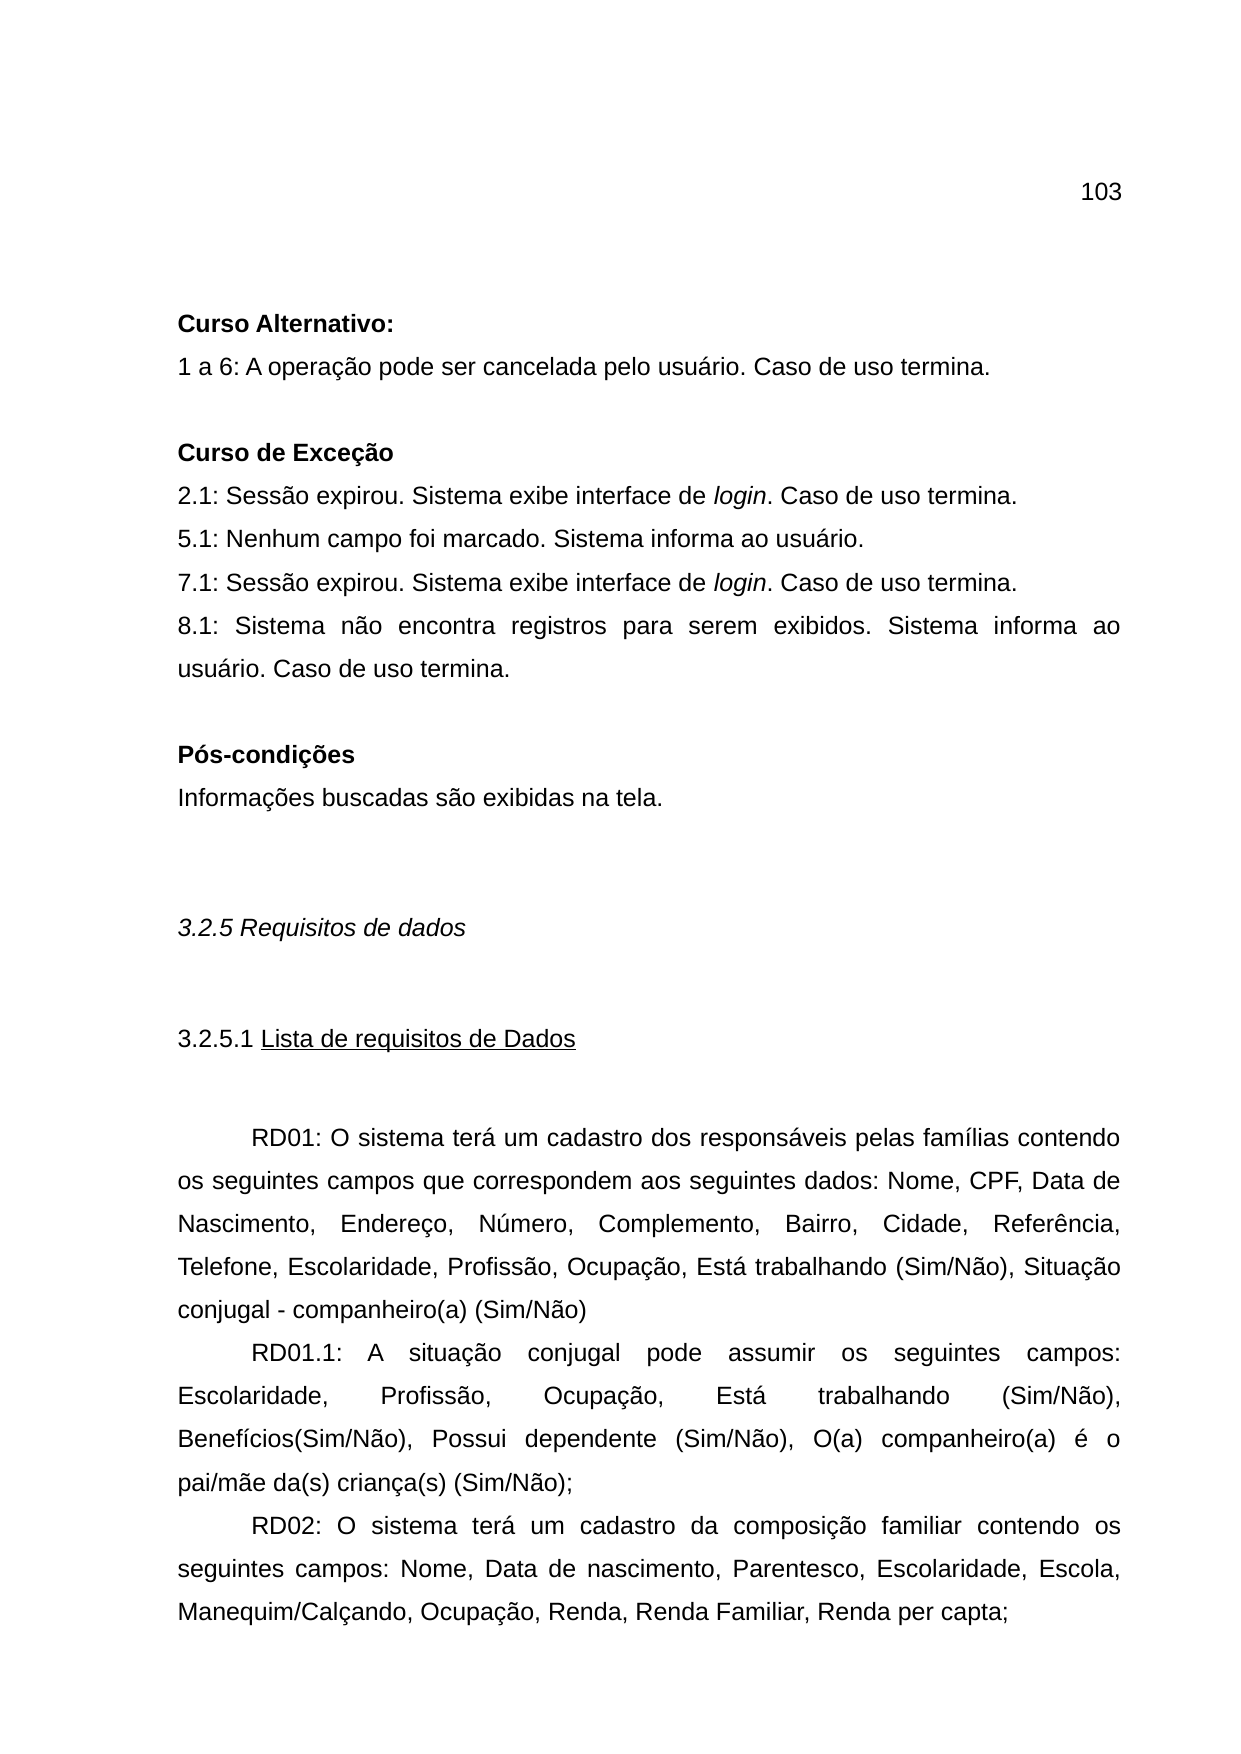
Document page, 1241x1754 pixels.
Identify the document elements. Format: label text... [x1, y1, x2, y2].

text RD01.1: A situação conjugal pode assumir os seguintes campos: Escolaridade, Profissão, Ocupação, Está trabalhando (Sim/Não), Benefícios(Sim/Não), Possui dependente (Sim/Não), O(a) companheiro(a) é o pai/mãe da(s) criança(s) (Sim/Não); [177, 1338, 1122, 1496]
text 8.1: Sistema não encontra registros para serem exibidos. Sistema informa ao usuário. Caso de uso termina. [177, 611, 1122, 683]
text RD02: O sistema terá um cadastro da composição familiar contendo os seguintes campos: Nome, Data de nascimento, Parentesco, Escolaridade, Escola, Manequim/Calçando, Ocupação, Renda, Renda Familiar, Renda per capta; [177, 1511, 1122, 1626]
text 2.1: Sessão expirou. Sistema exibe interface de login. Caso de uso termina. [177, 481, 1122, 510]
text 1 a 6: A operação pode ser cancelada pelo usuário. Caso de uso termina. [177, 352, 1122, 381]
text Curso de Exceção [177, 438, 1122, 467]
text Curso Alternativo: [177, 309, 1122, 338]
text Informações buscadas são exibidas na tela. [177, 783, 1122, 812]
subtitle 3.2.5.1 Lista de requisitos de Dados [177, 1024, 1122, 1053]
text 7.1: Sessão expirou. Sistema exibe interface de login. Caso de uso termina. [177, 568, 1122, 596]
text RD01: O sistema terá um cadastro dos responsáveis pelas famílias contendo os seguintes campos que correspondem aos seguintes dados: Nome, CPF, Data de Nascimento, Endereço, Número, Complemento, Bairro, Cidade, Referência, Telefone, Escolaridade, Profissão, Ocupação, Está trabalhando (Sim/Não), Situação conjugal - companheiro(a) (Sim/Não) [177, 1123, 1122, 1324]
text 5.1: Nenhum campo foi marcado. Sistema informa ao usuário. [177, 524, 1122, 553]
text 3.2.5 Requisitos de dados [177, 913, 1122, 941]
text Pós-condições [177, 740, 1122, 769]
